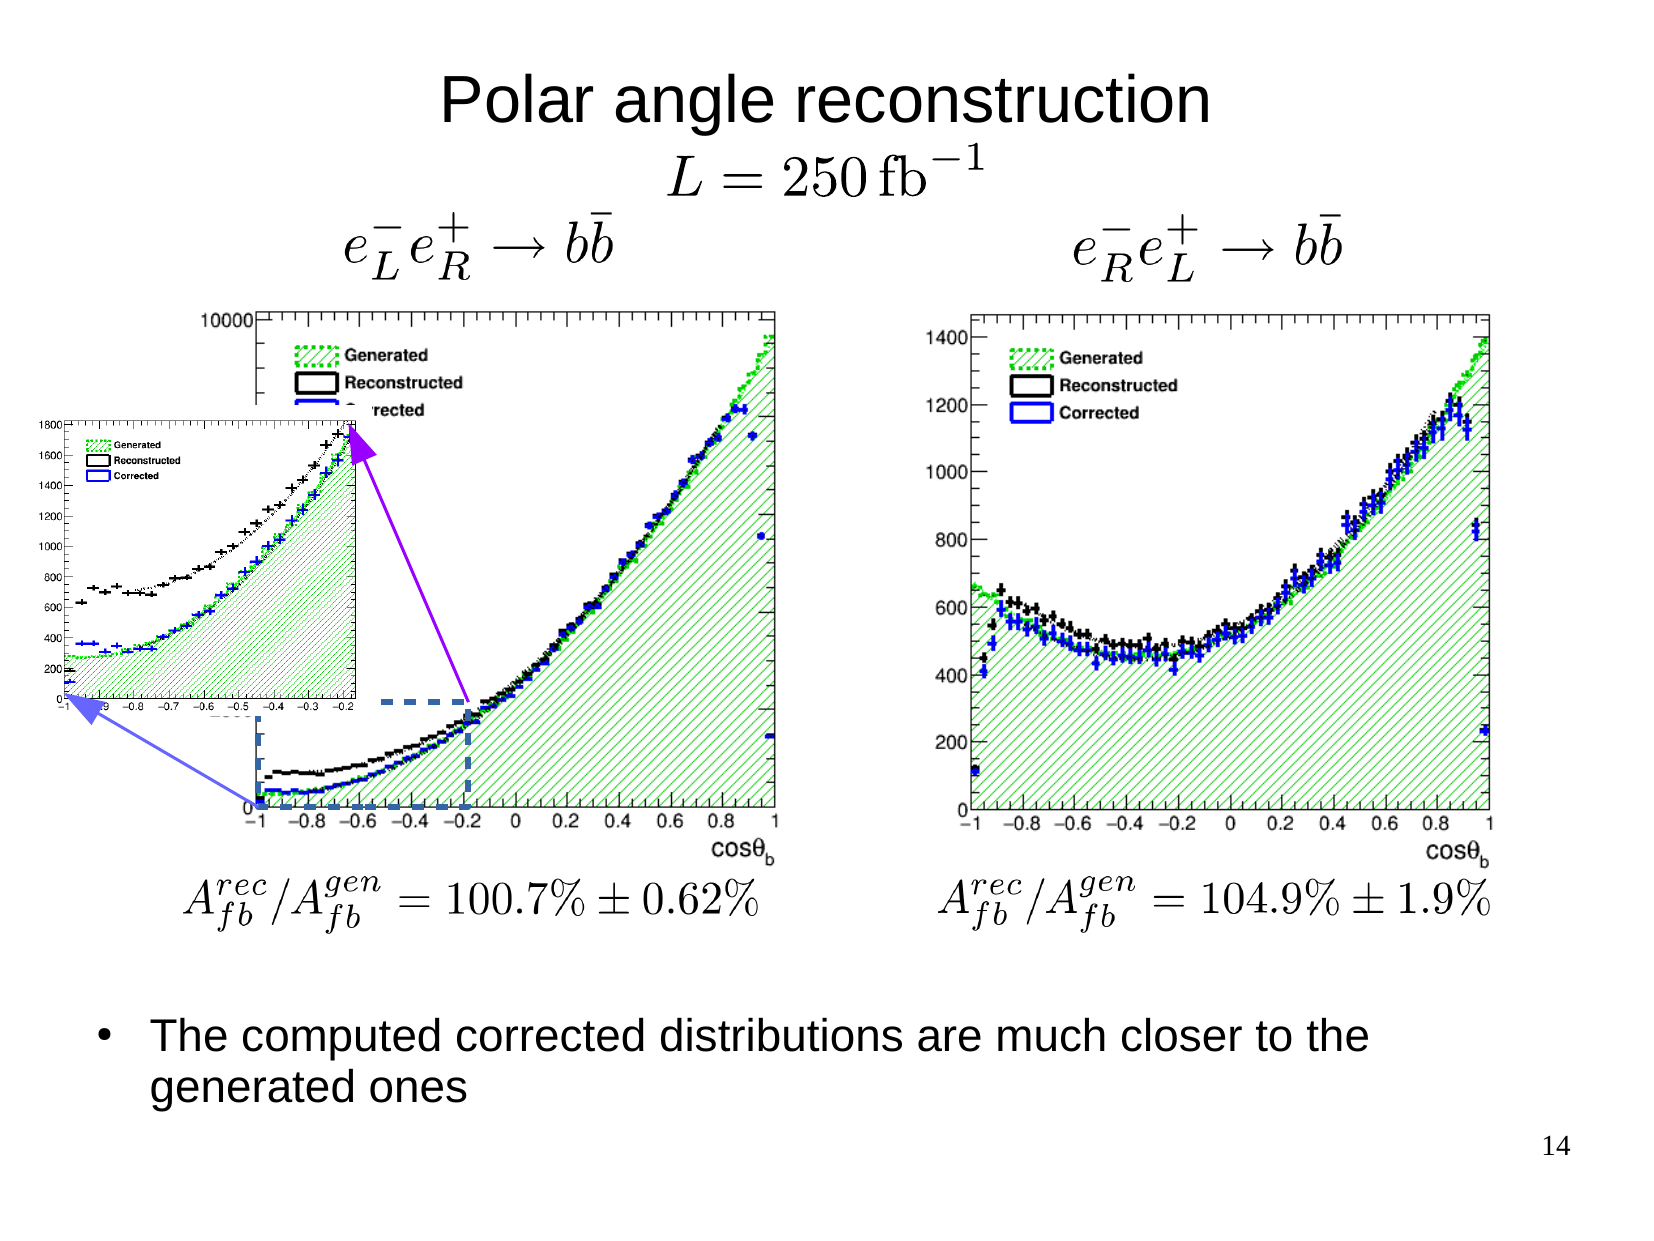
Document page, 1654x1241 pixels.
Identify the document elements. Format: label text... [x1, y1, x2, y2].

title Polar angle reconstruction [82, 49, 1571, 151]
picture [937, 876, 1490, 933]
list The computed corrected distributions are much closer to the generated ones [78, 1009, 1571, 1221]
picture [344, 212, 613, 281]
picture [1073, 214, 1342, 282]
text_box [664, 142, 988, 198]
picture [182, 876, 758, 934]
picture [916, 288, 1519, 870]
picture [33, 285, 804, 868]
